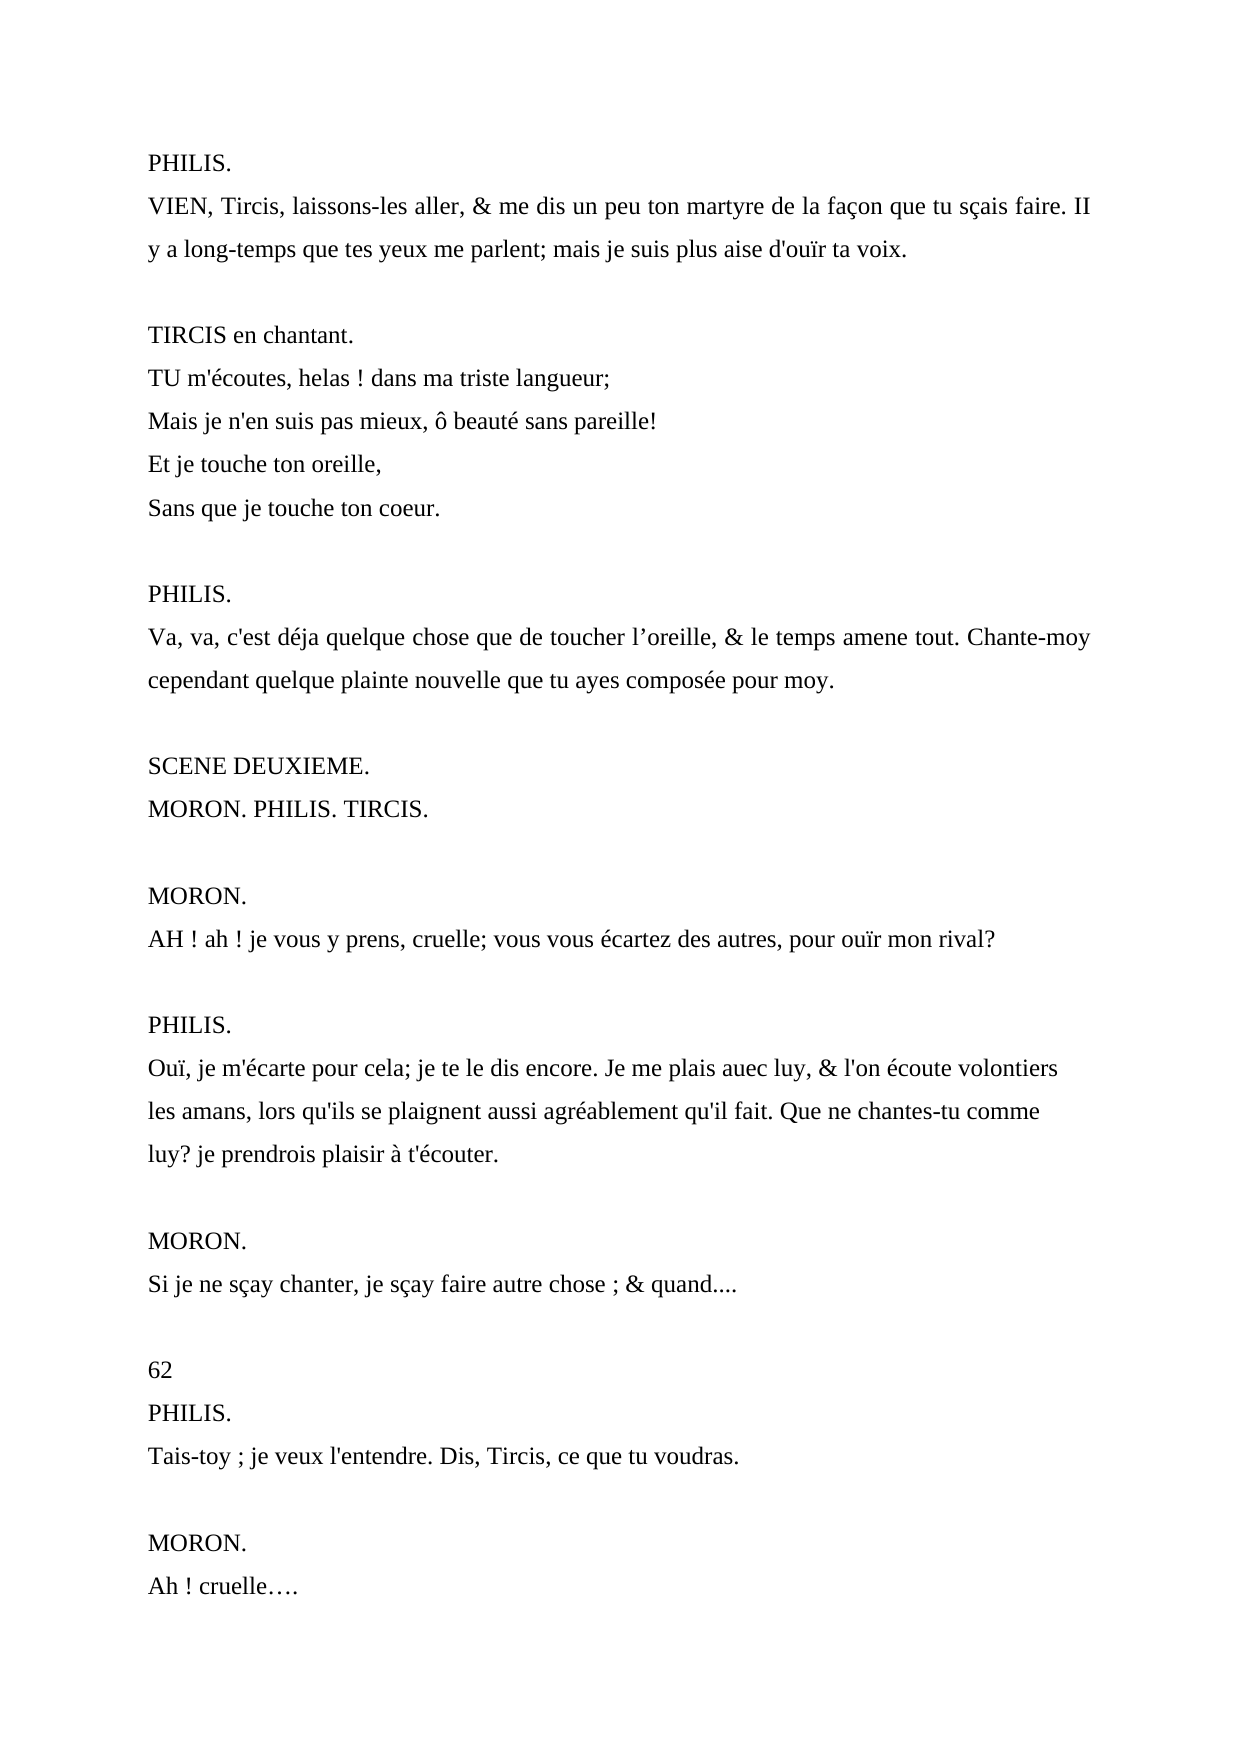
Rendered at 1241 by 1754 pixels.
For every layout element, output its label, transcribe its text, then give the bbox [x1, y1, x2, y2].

text TIRCIS en chantant. [148, 320, 1093, 349]
text PHILIS. [148, 579, 1093, 608]
text 62 [148, 1355, 1093, 1384]
text luy? je prendrois plaisir à t'écouter. [148, 1139, 1093, 1168]
text Tais-toy ; je veux l'entendre. Dis, Tircis, ce que tu voudras. [148, 1441, 1093, 1470]
text Ouï, je m'écarte pour cela; je te le dis encore. Je me plais auec luy, & l'on écoute volontiers [148, 1053, 1093, 1082]
text Mais je n'en suis pas mieux, ô beauté sans pareille! [148, 406, 1093, 435]
text les amans, lors qu'ils se plaignent aussi agréablement qu'il fait. Que ne chantes-tu comme [148, 1096, 1093, 1125]
text PHILIS. [148, 1010, 1093, 1039]
text Et je touche ton oreille, [148, 449, 1093, 478]
text Ah ! cruelle…. [148, 1571, 1093, 1599]
text PHILIS. [148, 1398, 1093, 1427]
text MORON. [148, 1226, 1093, 1254]
text PHILIS. [148, 148, 1093, 176]
text AH ! ah ! je vous y prens, cruelle; vous vous écartez des autres, pour ouïr mon rival? [148, 924, 1093, 953]
text Si je ne sçay chanter, je sçay faire autre chose ; & quand.... [148, 1269, 1093, 1298]
text Sans que je touche ton coeur. [148, 493, 1093, 521]
text VIEN, Tircis, laissons-les aller, & me dis un peu ton martyre de la façon que tu sçais faire. II y a long-temps que tes yeux me parlent; mais je suis plus aise d'ouïr ta voix. [148, 191, 1093, 263]
text MORON. PHILIS. TIRCIS. [148, 794, 1093, 823]
text MORON. [148, 1528, 1093, 1556]
text TU m'écoutes, helas ! dans ma triste langueur; [148, 363, 1093, 392]
text SCENE DEUXIEME. [148, 751, 1093, 780]
text MORON. [148, 881, 1093, 909]
text Va, va, c'est déja quelque chose que de toucher l’oreille, & le temps amene tout. Chante-moy cependant quelque plainte nouvelle que tu ayes composée pour moy. [148, 622, 1093, 694]
